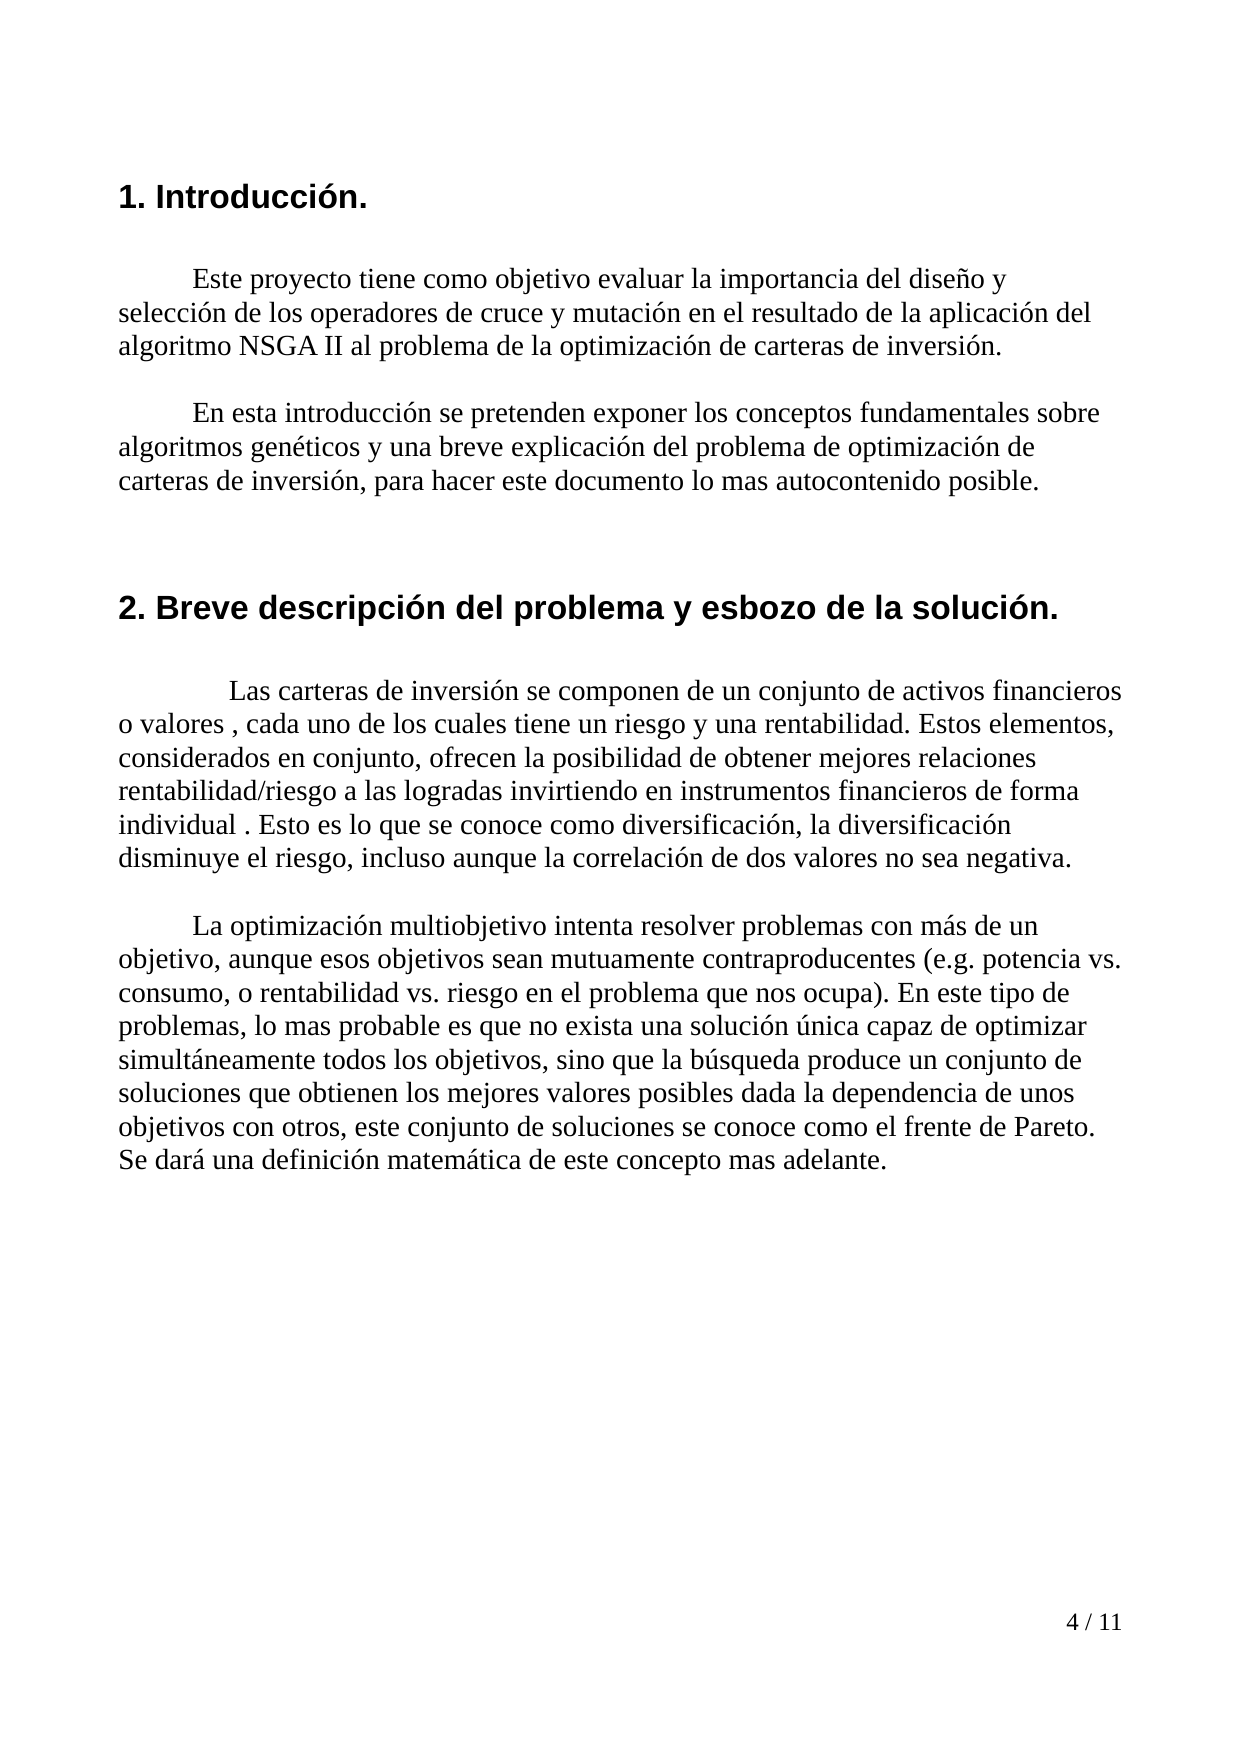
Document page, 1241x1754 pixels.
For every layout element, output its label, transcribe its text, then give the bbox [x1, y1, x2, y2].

text La optimización multiobjetivo intenta resolver problemas con más de un objetivo, aunque esos objetivos sean mutuamente contraproducentes (e.g. potencia vs. consumo, o rentabilidad vs. riesgo en el problema que nos ocupa). En este tipo de problemas, lo mas probable es que no exista una solución única capaz de optimizar simultáneamente todos los objetivos, sino que la búsqueda produce un conjunto de soluciones que obtienen los mejores valores posibles dada la dependencia de unos objetivos con otros, este conjunto de soluciones se conoce como el frente de Pareto. Se dará una definición matemática de este concepto mas adelante. [118, 908, 1122, 1176]
text Este proyecto tiene como objetivo evaluar la importancia del diseño y selección de los operadores de cruce y mutación en el resultado de la aplicación del algoritmo NSGA II al problema de la optimización de carteras de inversión. [118, 261, 1122, 362]
text En esta introducción se pretenden exponer los conceptos fundamentales sobre algoritmos genéticos y una breve explicación del problema de optimización de carteras de inversión, para hacer este documento lo mas autocontenido posible. [118, 396, 1122, 496]
subtitle 1. Introducción. [118, 177, 1122, 215]
subtitle 2. Breve descripción del problema y esbozo de la solución. [118, 588, 1122, 627]
text Las carteras de inversión se componen de un conjunto de activos financieros o valores , cada uno de los cuales tiene un riesgo y una rentabilidad. Estos elementos, considerados en conjunto, ofrecen la posibilidad de obtener mejores relaciones rentabilidad/riesgo a las logradas invirtiendo en instrumentos financieros de forma individual . Esto es lo que se conoce como diversificación, la diversificación disminuye el riesgo, incluso aunque la correlación de dos valores no sea negativa. [118, 673, 1122, 874]
